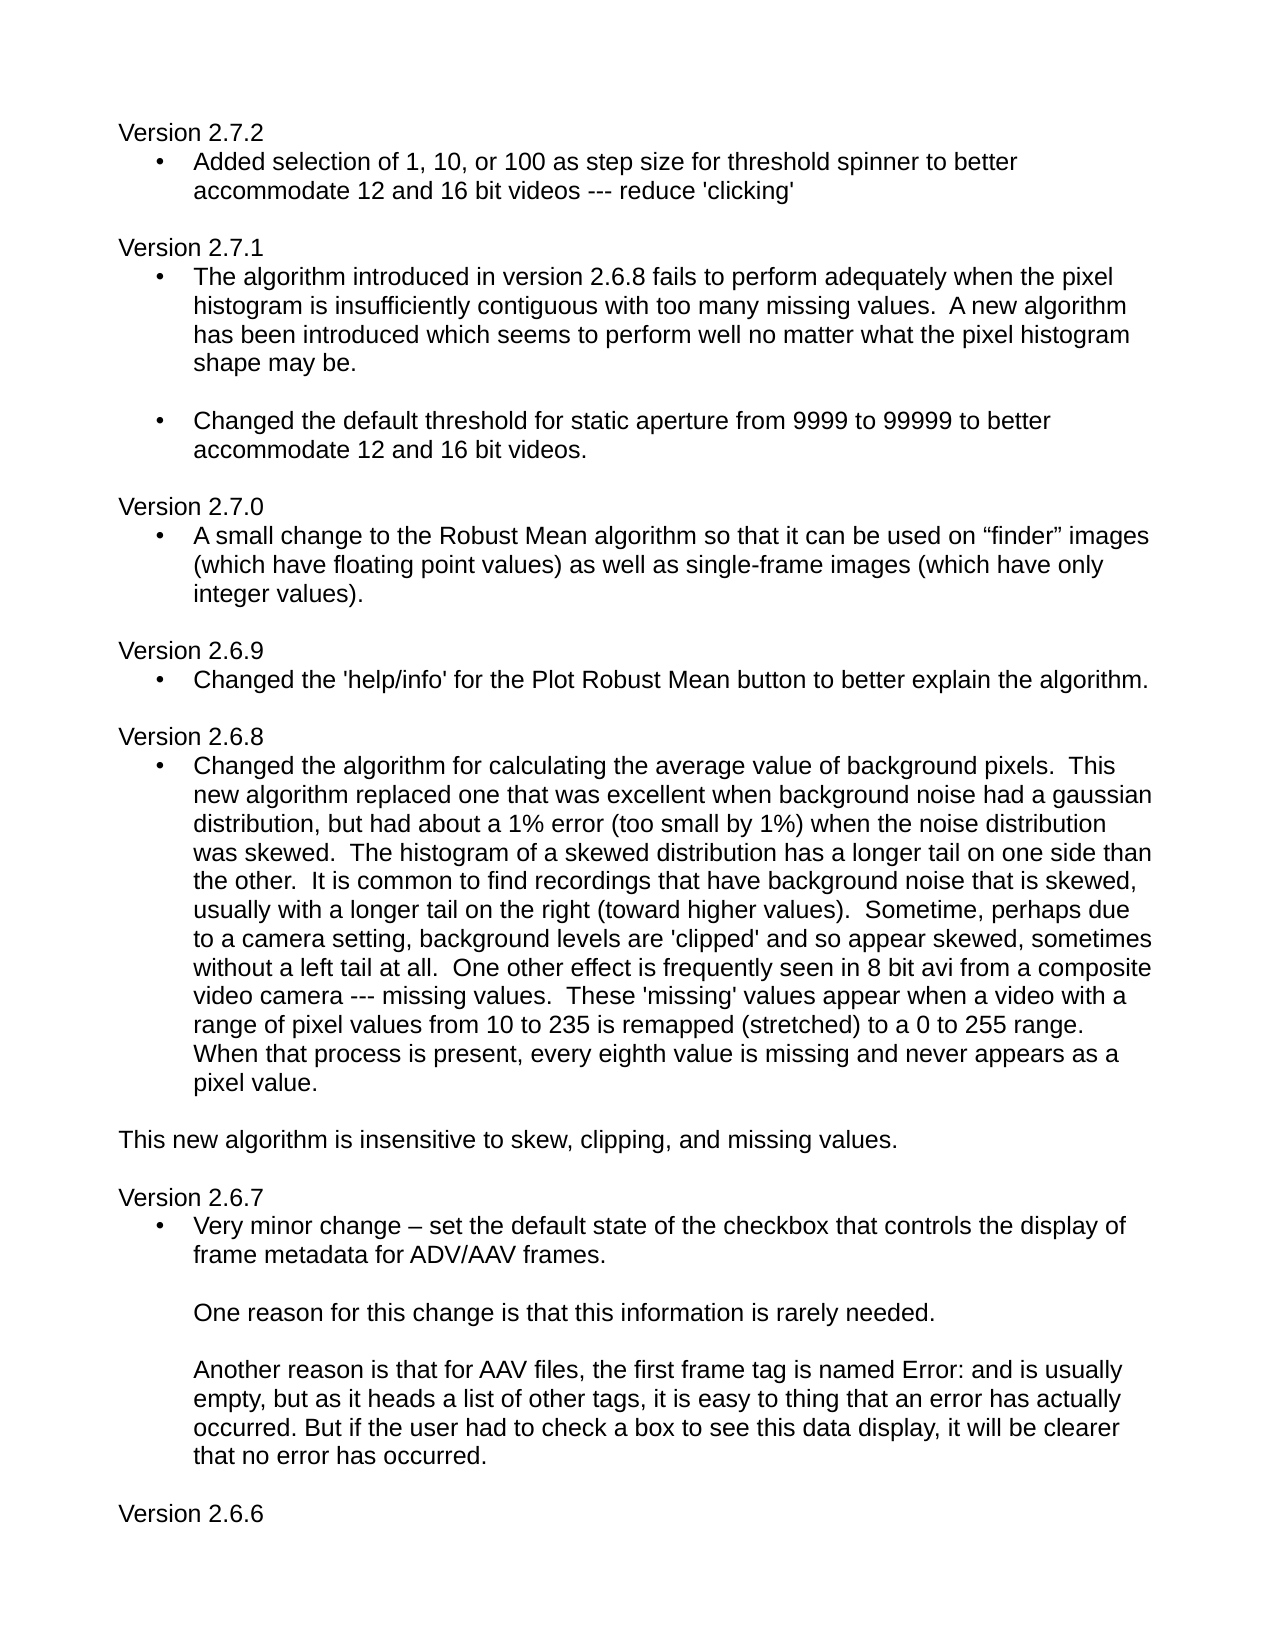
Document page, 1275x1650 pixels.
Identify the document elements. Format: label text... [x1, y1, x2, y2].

list The algorithm introduced in version 2.6.8 fails to perform adequately when the pixel histogram is insufficiently contiguous with too many missing values. A new algorithm has been introduced which seems to perform well no matter what the pixel histogram shape may be. [156, 262, 1157, 406]
text Version 2.6.7 [118, 1182, 1157, 1211]
text This new algorithm is insensitive to skew, clipping, and missing values. [118, 1125, 1157, 1182]
text Version 2.6.9 [118, 636, 1157, 665]
list Changed the default threshold for static aperture from 9999 to 99999 to better accommodate 12 and 16 bit videos. [156, 406, 1157, 492]
list Very minor change – set the default state of the checkbox that controls the display of frame metadata for ADV/AAV frames. One reason for this change is that this information is rarely needed. Another reason is that for AAV files, the first frame tag is named Error: and is usually empty, but as it heads a list of other tags, it is easy to thing that an error has actually occurred. But if the user had to check a box to see this data display, it will be clearer that no error has occurred. [156, 1211, 1157, 1499]
text Version 2.7.2 [118, 118, 1157, 147]
text Version 2.6.6 [118, 1499, 1157, 1528]
list A small change to the Robust Mean algorithm so that it can be used on “finder” images (which have floating point values) as well as single-frame images (which have only integer values). [156, 521, 1157, 607]
list Added selection of 1, 10, or 100 as step size for threshold spinner to better accommodate 12 and 16 bit videos --- reduce 'clicking' [156, 147, 1157, 204]
text Version 2.7.0 [118, 492, 1157, 521]
list Changed the 'help/info' for the Plot Robust Mean button to better explain the algorithm. [156, 665, 1157, 722]
text Version 2.7.1 [118, 233, 1157, 262]
text Version 2.6.8 [118, 722, 1157, 751]
list Changed the algorithm for calculating the average value of background pixels. This new algorithm replaced one that was excellent when background noise had a gaussian distribution, but had about a 1% error (too small by 1%) when the noise distribution was skewed. The histogram of a skewed distribution has a longer tail on one side than the other. It is common to find recordings that have background noise that is skewed, usually with a longer tail on the right (toward higher values). Sometime, perhaps due to a camera setting, background levels are 'clipped' and so appear skewed, sometimes without a left tail at all. One other effect is frequently seen in 8 bit avi from a composite video camera --- missing values. These 'missing' values appear when a video with a range of pixel values from 10 to 235 is remapped (stretched) to a 0 to 255 range. When that process is present, every eighth value is missing and never appears as a pixel value. [156, 751, 1157, 1125]
